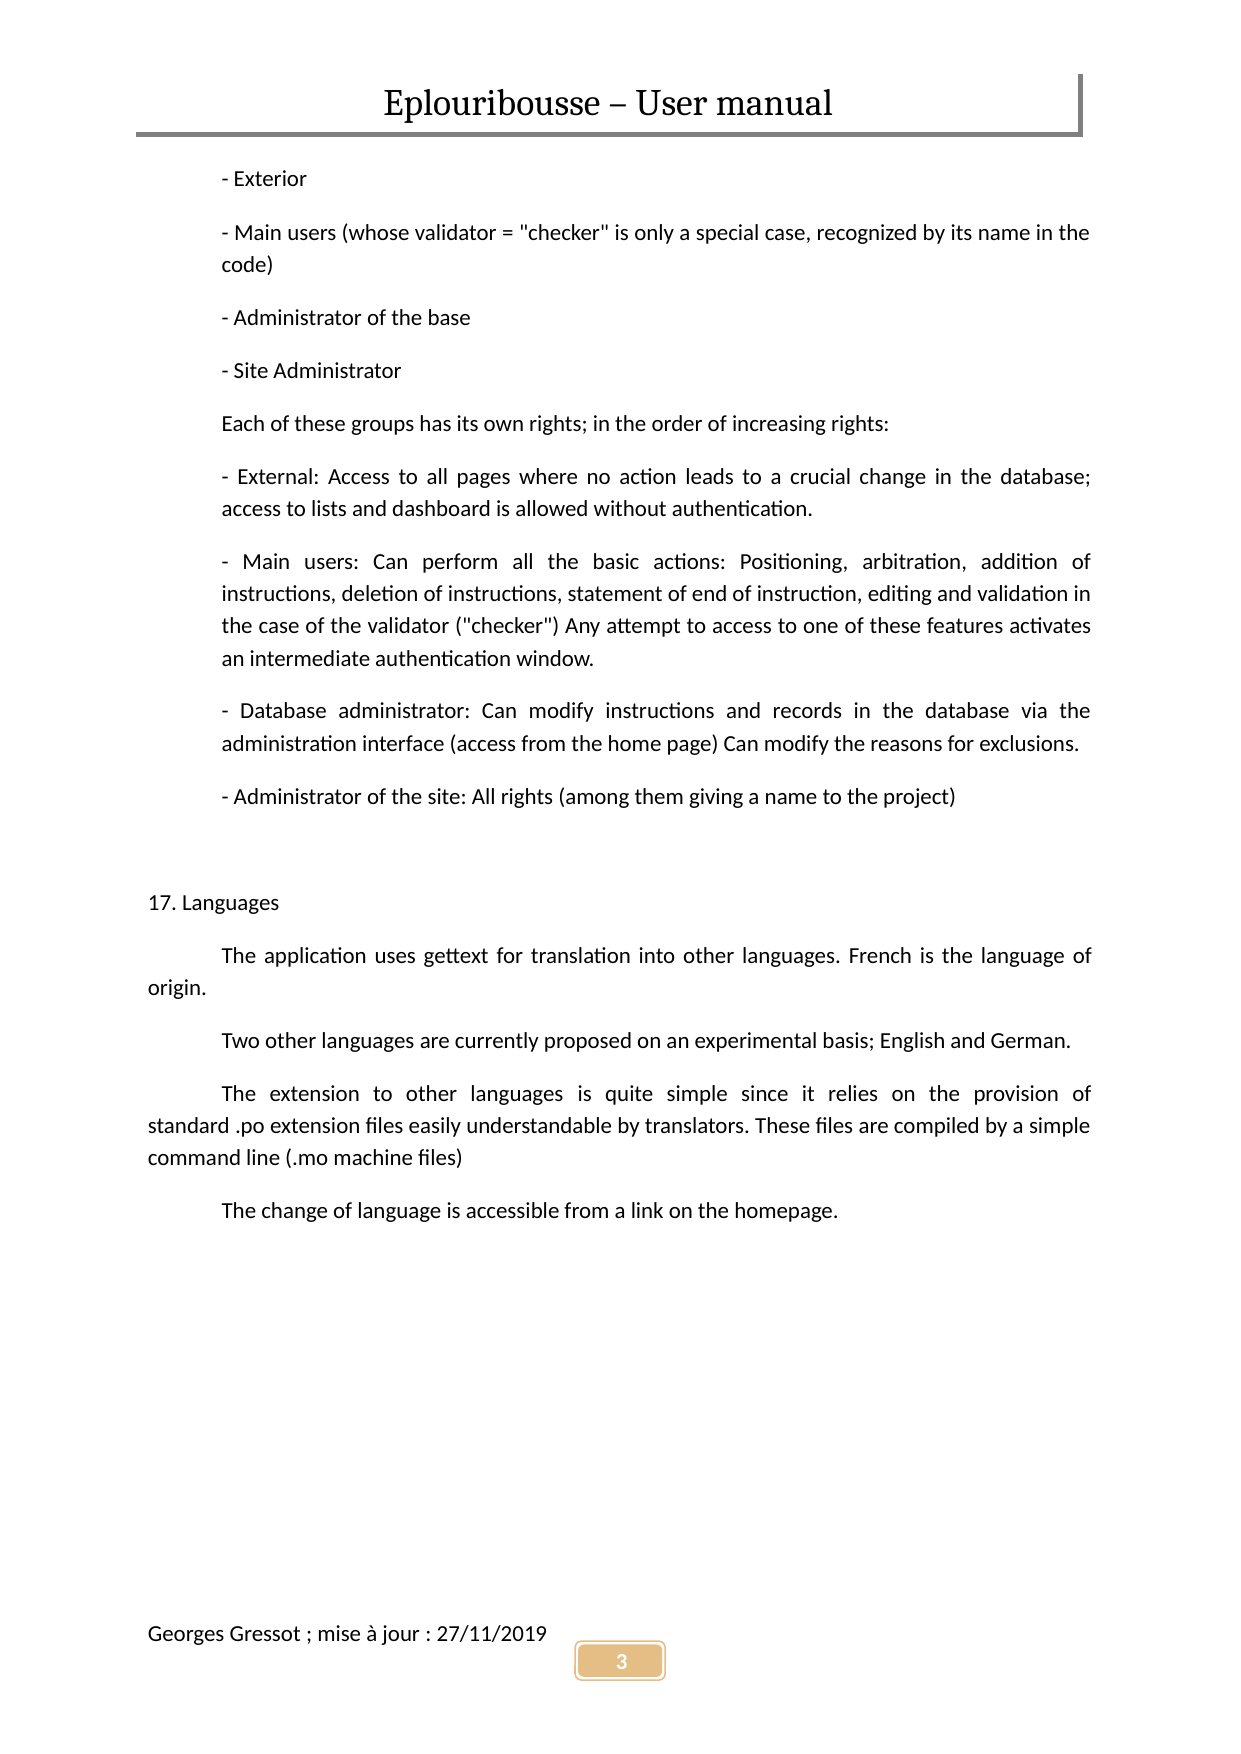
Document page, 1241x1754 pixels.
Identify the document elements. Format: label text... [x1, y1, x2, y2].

text - Administrator of the site: All rights (among them giving a name to the project) [221, 782, 1093, 810]
text - Main users: Can perform all the basic actions: Positioning, arbitration, addition of instructions, deletion of instructions, statement of end of instruction, editing and validation in the case of the validator ("checker") Any attempt to access to one of these features activates an intermediate authentication window. [221, 547, 1093, 672]
text - Main users (whose validator = "checker" is only a special case, recognized by its name in the code) [221, 218, 1093, 278]
text - Exterior [221, 164, 1093, 193]
text 17. Languages [148, 888, 1093, 916]
text The change of language is accessible from a link on the homepage. [148, 1197, 1093, 1224]
text - Administrator of the base [221, 303, 1093, 331]
text The extension to other languages ​​is quite simple since it relies on the provision of standard .po extension files easily understandable by translators. These files are compiled by a simple command line (.mo machine files) [148, 1079, 1093, 1172]
text - Database administrator: Can modify instructions and records in the database via the administration interface (access from the home page) Can modify the reasons for exclusions. [221, 697, 1093, 757]
text Each of these groups has its own rights; in the order of increasing rights: [148, 409, 1093, 437]
text The application uses gettext for translation into other languages. French is the language of origin. [148, 941, 1093, 1001]
text - Site Administrator [221, 356, 1093, 384]
text - External: Access to all pages where no action leads to a crucial change in the database; access to lists and dashboard is allowed without authentication. [221, 462, 1093, 522]
text Two other languages ​​are currently proposed on an experimental basis; English and German. [148, 1026, 1093, 1054]
